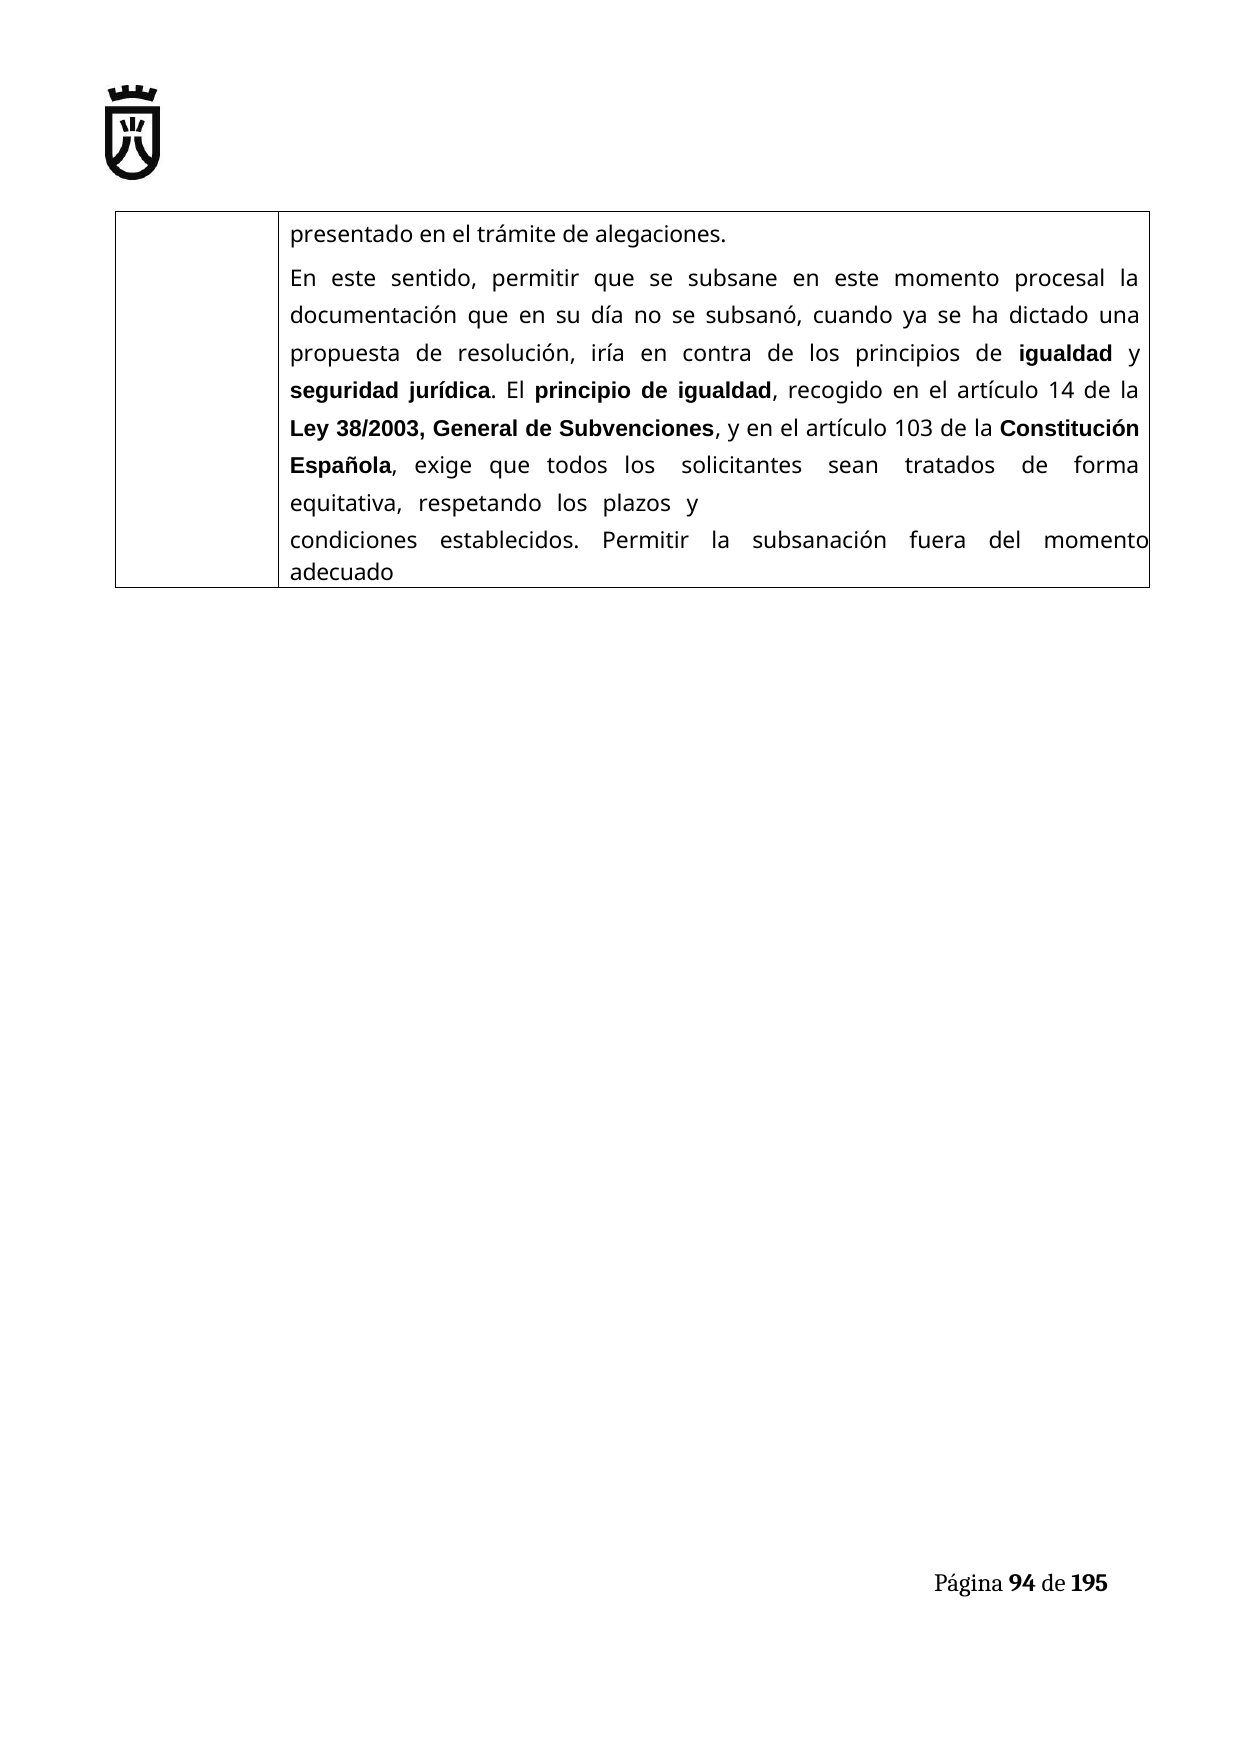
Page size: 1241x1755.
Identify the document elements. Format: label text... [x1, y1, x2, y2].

table_cell presentado en el trámite de alegaciones. En este sentido, permitir que se subsane en este momento procesal la documentación que en su día no se subsanó, cuando ya se ha dictado una propuesta de resolución, iría en contra de los principios de igualdad y seguridad jurídica. El principio de igualdad, recogido en el artículo 14 de la Ley 38/2003, General de Subvenciones, y en el artículo 103 de la Constitución Española, exige que todos los solicitantes sean tratados de forma equitativa, respetando los plazos y condiciones establecidos. Permitir la subsanación fuera del momento adecuado [279, 212, 1149, 587]
table_cell [116, 212, 278, 587]
